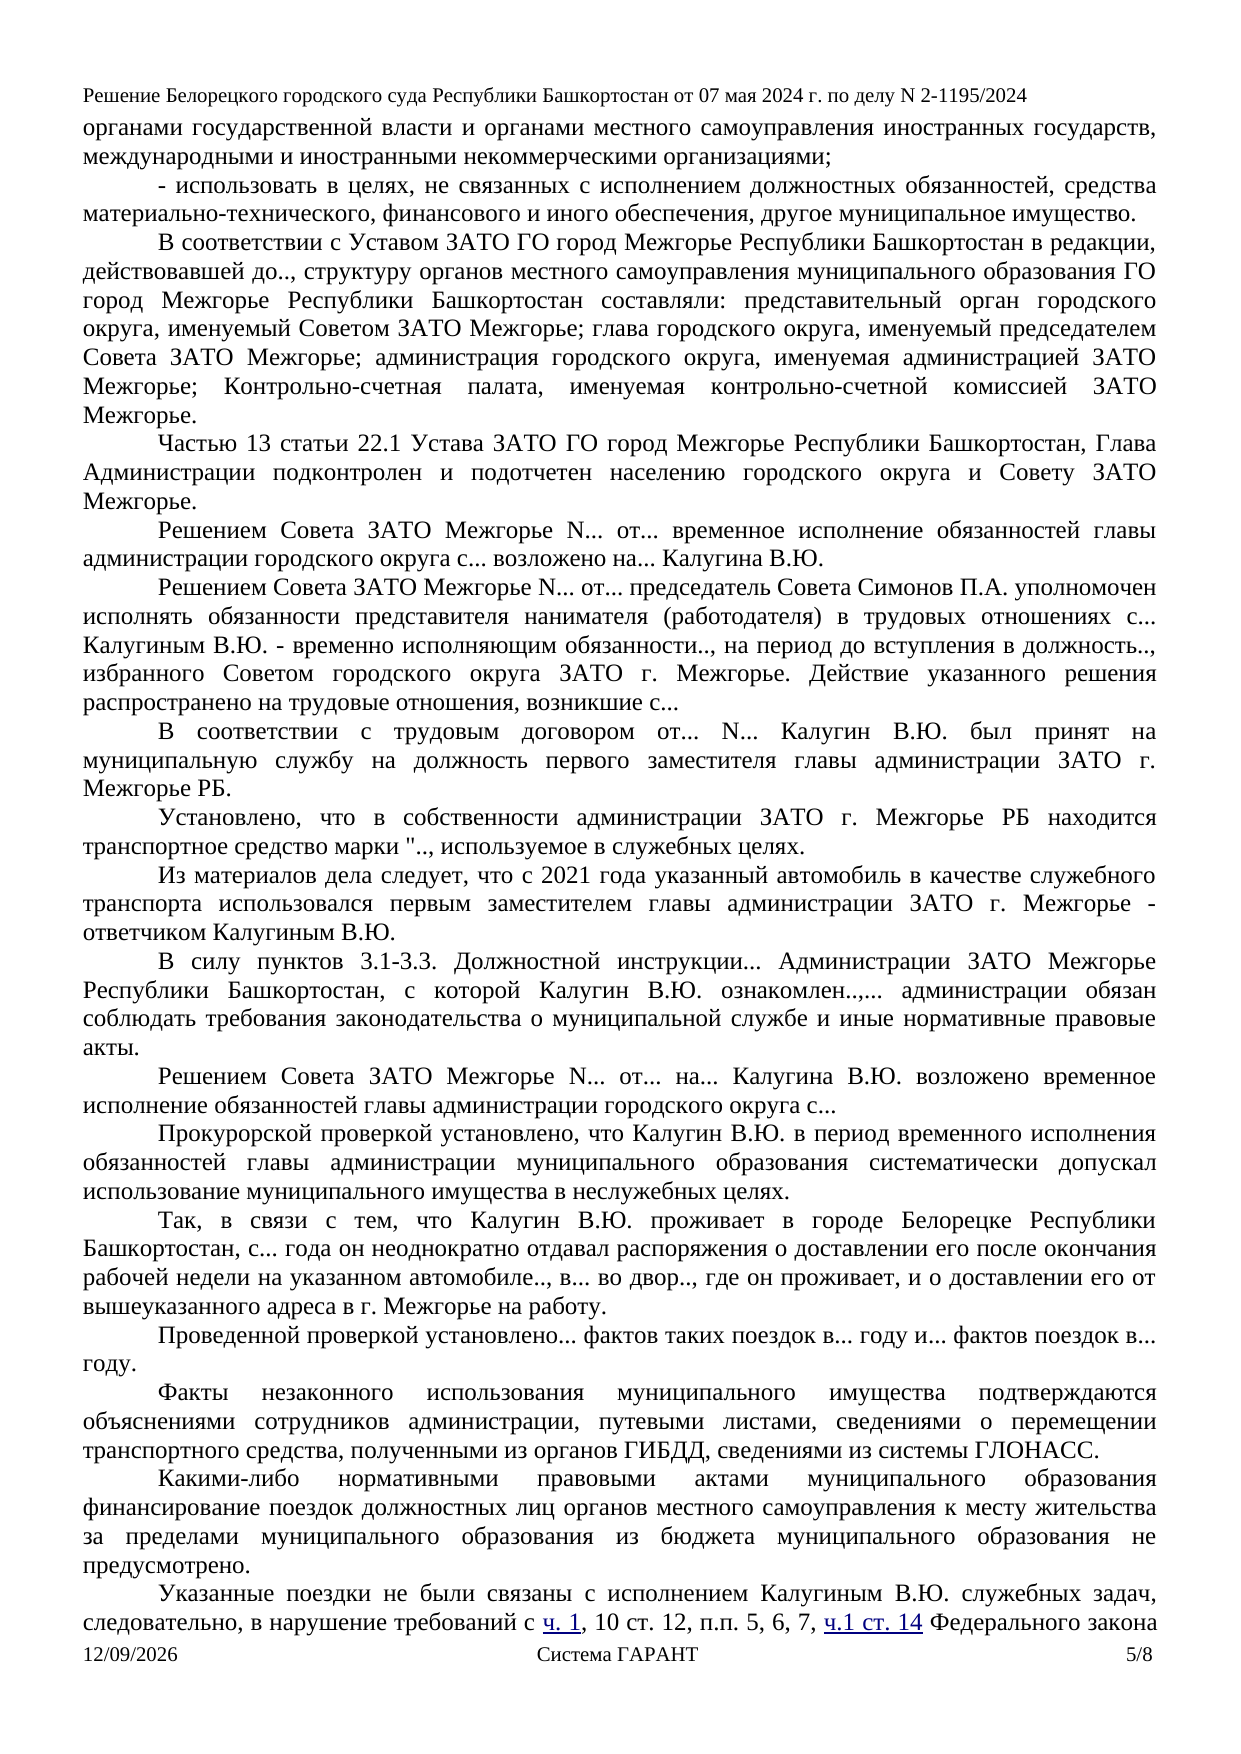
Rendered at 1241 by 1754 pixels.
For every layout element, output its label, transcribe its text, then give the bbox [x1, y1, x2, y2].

text Так, в связи с тем, что Калугин В.Ю. проживает в городе Белорецке Республики Башкортостан, с... года он неоднократно отдавал распоряжения о доставлении его после окончания рабочей недели на указанном автомобиле.., в... во двор.., где он проживает, и о доставлении его от вышеуказанного адреса в г. Межгорье на работу. [83, 1205, 1157, 1320]
text В соответствии с Уставом ЗАТО ГО город Межгорье Республики Башкортостан в редакции, действовавшей до.., структуру органов местного самоуправления муниципального образования ГО город Межгорье Республики Башкортостан составляли: представительный орган городского округа, именуемый Советом ЗАТО Межгорье; глава городского округа, именуемый председателем Совета ЗАТО Межгорье; администрация городского округа, именуемая администрацией ЗАТО Межгорье; Контрольно-счетная палата, именуемая контрольно-счетной комиссией ЗАТО Межгорье. [83, 227, 1157, 428]
text Решением Совета ЗАТО Межгорье N... от... временное исполнение обязанностей главы администрации городского округа с... возложено на... Калугина В.Ю. [83, 515, 1157, 572]
text Какими-либо нормативными правовыми актами муниципального образования финансирование поездок должностных лиц органов местного самоуправления к месту жительства за пределами муниципального образования из бюджета муниципального образования не предусмотрено. [83, 1463, 1157, 1578]
text Проведенной проверкой установлено... фактов таких поездок в... году и... фактов поездок в... году. [83, 1320, 1157, 1377]
text В силу пунктов 3.1-3.3. Должностной инструкции... Администрации ЗАТО Межгорье Республики Башкортостан, с которой Калугин В.Ю. ознакомлен..,... администрации обязан соблюдать требования законодательства о муниципальной службе и иные нормативные правовые акты. [83, 946, 1157, 1061]
text - использовать в целях, не связанных с исполнением должностных обязанностей, средства материально-технического, финансового и иного обеспечения, другое муниципальное имущество. [83, 170, 1157, 227]
text Решением Совета ЗАТО Межгорье N... от... на... Калугина В.Ю. возложено временное исполнение обязанностей главы администрации городского округа с... [83, 1061, 1157, 1118]
text Указанные поездки не были связаны с исполнением Калугиным В.Ю. служебных задач, следовательно, в нарушение требований с ч. 1, 10 ст. 12, п.п. 5, 6, 7, ч.1 ст. 14 Федерального закона [83, 1578, 1157, 1636]
text Прокурорской проверкой установлено, что Калугин В.Ю. в период временного исполнения обязанностей главы администрации муниципального образования систематически допускал использование муниципального имущества в неслужебных целях. [83, 1118, 1157, 1205]
text органами государственной власти и органами местного самоуправления иностранных государств, международными и иностранными некоммерческими организациями; [83, 112, 1157, 170]
text Решением Совета ЗАТО Межгорье N... от... председатель Совета Симонов П.А. уполномочен исполнять обязанности представителя нанимателя (работодателя) в трудовых отношениях с... Калугиным В.Ю. - временно исполняющим обязанности.., на период до вступления в должность.., избранного Советом городского округа ЗАТО г. Межгорье. Действие указанного решения распространено на трудовые отношения, возникшие с... [83, 572, 1157, 716]
text Частью 13 статьи 22.1 Устава ЗАТО ГО город Межгорье Республики Башкортостан, Глава Администрации подконтролен и подотчетен населению городского округа и Совету ЗАТО Межгорье. [83, 428, 1157, 515]
text Установлено, что в собственности администрации ЗАТО г. Межгорье РБ находится транспортное средство марки ".., используемое в служебных целях. [83, 802, 1157, 860]
text Факты незаконного использования муниципального имущества подтверждаются объяснениями сотрудников администрации, путевыми листами, сведениями о перемещении транспортного средства, полученными из органов ГИБДД, сведениями из системы ГЛОНАСС. [83, 1377, 1157, 1463]
text Из материалов дела следует, что с 2021 года указанный автомобиль в качестве служебного транспорта использовался первым заместителем главы администрации ЗАТО г. Межгорье - ответчиком Калугиным В.Ю. [83, 860, 1157, 946]
text В соответствии с трудовым договором от... N... Калугин В.Ю. был принят на муниципальную службу на должность первого заместителя главы администрации ЗАТО г. Межгорье РБ. [83, 716, 1157, 802]
